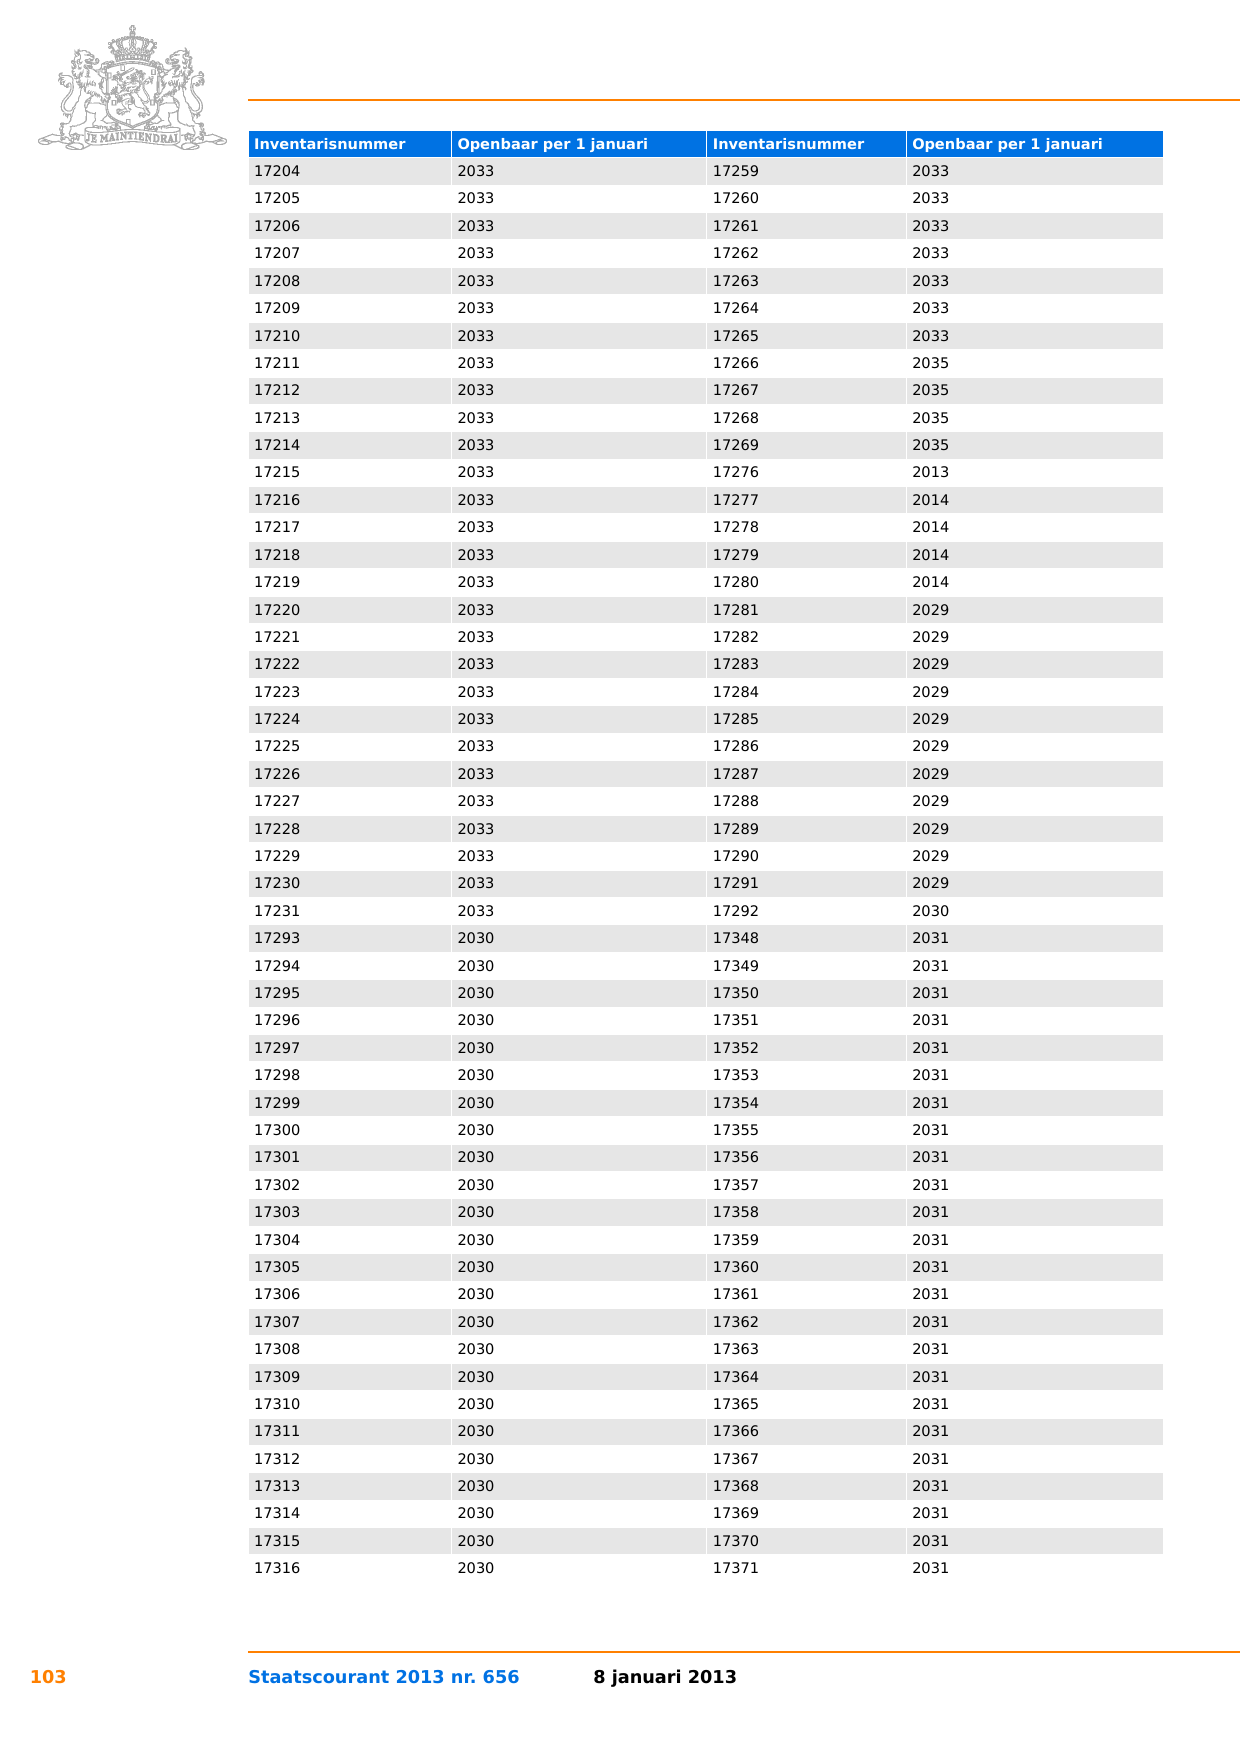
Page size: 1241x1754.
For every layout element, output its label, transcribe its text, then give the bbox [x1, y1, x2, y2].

table_cell 17297 [249, 1035, 451, 1061]
table_cell 17221 [249, 624, 451, 650]
table_cell 17360 [707, 1254, 906, 1281]
table_cell 17260 [707, 186, 906, 212]
table_cell 17311 [249, 1419, 451, 1445]
table_cell 2029 [907, 734, 1163, 760]
table_cell 17348 [707, 925, 906, 952]
table_cell 17267 [707, 378, 906, 404]
table_cell 17291 [707, 871, 906, 897]
table_cell 17296 [249, 1008, 451, 1034]
table_cell 2033 [452, 241, 706, 267]
table_cell 2033 [452, 515, 706, 541]
table_cell 2030 [452, 1008, 706, 1034]
table_cell 17206 [249, 213, 451, 239]
table_cell 17283 [707, 651, 906, 678]
table_cell 17356 [707, 1145, 906, 1171]
table_cell 2029 [907, 789, 1163, 815]
table_cell 17281 [707, 597, 906, 623]
table_cell 17292 [707, 898, 906, 924]
table_cell 17309 [249, 1364, 451, 1390]
table_cell 2033 [452, 295, 706, 322]
table_cell 17307 [249, 1309, 451, 1335]
table_cell 17211 [249, 350, 451, 376]
table_cell 17282 [707, 624, 906, 650]
table_cell 2033 [452, 268, 706, 294]
table_cell 2033 [907, 158, 1163, 185]
table_cell 2031 [907, 1145, 1163, 1171]
table_cell 2031 [907, 1063, 1163, 1089]
table_cell 17363 [707, 1336, 906, 1363]
table_cell 17313 [249, 1473, 451, 1500]
table_cell 2033 [452, 761, 706, 787]
picture [38, 25, 227, 150]
table_cell 2035 [907, 432, 1163, 459]
table_cell 2033 [452, 405, 706, 431]
table_cell 2031 [907, 1090, 1163, 1116]
table_cell 17284 [707, 679, 906, 705]
table_cell 17287 [707, 761, 906, 787]
table_cell 2029 [907, 651, 1163, 678]
table_cell 2031 [907, 925, 1163, 952]
table_cell 2033 [452, 597, 706, 623]
table_cell 17315 [249, 1528, 451, 1554]
table_cell 2035 [907, 405, 1163, 431]
table_cell 2031 [907, 1035, 1163, 1061]
table_cell 17259 [707, 158, 906, 185]
table_cell 17220 [249, 597, 451, 623]
table_cell 17371 [707, 1556, 906, 1582]
table_cell 17231 [249, 898, 451, 924]
table_cell 2033 [907, 213, 1163, 239]
table_cell 2033 [452, 350, 706, 376]
table_cell 2030 [452, 980, 706, 1007]
table_cell 17369 [707, 1501, 906, 1527]
table_cell 17357 [707, 1172, 906, 1198]
table_cell 2030 [907, 898, 1163, 924]
table_cell 17279 [707, 542, 906, 568]
table_header Openbaar per 1 januari [907, 131, 1163, 157]
table_cell 17361 [707, 1282, 906, 1308]
table_cell 2035 [907, 350, 1163, 376]
table_cell 2033 [452, 679, 706, 705]
table_cell 17207 [249, 241, 451, 267]
table_cell 2029 [907, 597, 1163, 623]
table_cell 17286 [707, 734, 906, 760]
table_cell 2014 [907, 542, 1163, 568]
table_cell 17367 [707, 1446, 906, 1472]
table_cell 2030 [452, 1035, 706, 1061]
table_cell 17302 [249, 1172, 451, 1198]
table_header Inventarisnummer [707, 131, 906, 157]
table_cell 17229 [249, 843, 451, 869]
table_cell 17210 [249, 323, 451, 349]
table_cell 17351 [707, 1008, 906, 1034]
table_cell 17312 [249, 1446, 451, 1472]
table_cell 17295 [249, 980, 451, 1007]
table_cell 17265 [707, 323, 906, 349]
table_cell 17316 [249, 1556, 451, 1582]
table_cell 2033 [907, 268, 1163, 294]
table_cell 2031 [907, 1227, 1163, 1253]
table_cell 2014 [907, 487, 1163, 513]
table_cell 2033 [452, 487, 706, 513]
table_cell 17362 [707, 1309, 906, 1335]
table_cell 17306 [249, 1282, 451, 1308]
table_cell 2030 [452, 1501, 706, 1527]
table_cell 17285 [707, 706, 906, 733]
table_cell 2029 [907, 843, 1163, 869]
table_cell 17227 [249, 789, 451, 815]
table_cell 2033 [452, 569, 706, 596]
table_cell 2031 [907, 953, 1163, 979]
table_cell 17352 [707, 1035, 906, 1061]
table_cell 17223 [249, 679, 451, 705]
table_cell 2031 [907, 1282, 1163, 1308]
table_cell 17264 [707, 295, 906, 322]
table_cell 17276 [707, 460, 906, 486]
table_cell 17228 [249, 816, 451, 842]
table_cell 2031 [907, 1336, 1163, 1363]
table_cell 17368 [707, 1473, 906, 1500]
table_cell 2033 [452, 871, 706, 897]
table_cell 2033 [907, 323, 1163, 349]
table_cell 2033 [452, 734, 706, 760]
table_cell 17359 [707, 1227, 906, 1253]
table_cell 2035 [907, 378, 1163, 404]
table_cell 2033 [452, 542, 706, 568]
table_cell 2033 [452, 460, 706, 486]
table_cell 2029 [907, 871, 1163, 897]
table_cell 2030 [452, 1556, 706, 1582]
table_cell 17214 [249, 432, 451, 459]
table_cell 17353 [707, 1063, 906, 1089]
table_cell 2033 [907, 241, 1163, 267]
table_cell 17355 [707, 1117, 906, 1143]
table_cell 2033 [452, 158, 706, 185]
table_cell 2031 [907, 1391, 1163, 1417]
table_cell 2033 [452, 706, 706, 733]
table_cell 2030 [452, 1336, 706, 1363]
table_cell 17298 [249, 1063, 451, 1089]
table_cell 17224 [249, 706, 451, 733]
table_cell 17300 [249, 1117, 451, 1143]
table_header Openbaar per 1 januari [452, 131, 706, 157]
table_cell 2033 [452, 323, 706, 349]
table_cell 2030 [452, 1199, 706, 1226]
table_cell 17266 [707, 350, 906, 376]
table_cell 2033 [452, 816, 706, 842]
table_cell 2031 [907, 1473, 1163, 1500]
table_cell 2030 [452, 1419, 706, 1445]
table_cell 17350 [707, 980, 906, 1007]
table_cell 2031 [907, 980, 1163, 1007]
table_cell 17209 [249, 295, 451, 322]
table_cell 2031 [907, 1008, 1163, 1034]
table_cell 17299 [249, 1090, 451, 1116]
table_cell 2033 [452, 651, 706, 678]
table_cell 2033 [452, 789, 706, 815]
table_cell 17305 [249, 1254, 451, 1281]
table_cell 17205 [249, 186, 451, 212]
table_cell 2031 [907, 1309, 1163, 1335]
table_cell 2030 [452, 925, 706, 952]
table_cell 2030 [452, 1117, 706, 1143]
table_cell 2030 [452, 1090, 706, 1116]
table_cell 2031 [907, 1254, 1163, 1281]
table_cell 17218 [249, 542, 451, 568]
table_cell 17268 [707, 405, 906, 431]
table_cell 17364 [707, 1364, 906, 1390]
table_cell 2033 [452, 898, 706, 924]
table_cell 17262 [707, 241, 906, 267]
table_cell 2030 [452, 1254, 706, 1281]
table_cell 2030 [452, 1145, 706, 1171]
table_cell 2031 [907, 1528, 1163, 1554]
table_cell 2030 [452, 1227, 706, 1253]
table_cell 2031 [907, 1172, 1163, 1198]
table_cell 2030 [452, 1309, 706, 1335]
table_cell 17314 [249, 1501, 451, 1527]
table_cell 2030 [452, 1172, 706, 1198]
table_cell 17354 [707, 1090, 906, 1116]
table_cell 2033 [452, 378, 706, 404]
table_cell 17208 [249, 268, 451, 294]
table_cell 17225 [249, 734, 451, 760]
table_cell 17212 [249, 378, 451, 404]
table_cell 2031 [907, 1501, 1163, 1527]
table_cell 17261 [707, 213, 906, 239]
table_cell 17219 [249, 569, 451, 596]
table_cell 2014 [907, 569, 1163, 596]
table_cell 2033 [452, 624, 706, 650]
table_cell 17365 [707, 1391, 906, 1417]
table_cell 17358 [707, 1199, 906, 1226]
table_cell 2030 [452, 1473, 706, 1500]
table_header Inventarisnummer [249, 131, 451, 157]
table_cell 2033 [452, 213, 706, 239]
table_cell 17301 [249, 1145, 451, 1171]
table_cell 17278 [707, 515, 906, 541]
table_cell 2033 [452, 843, 706, 869]
table_cell 2029 [907, 706, 1163, 733]
table_cell 2033 [452, 186, 706, 212]
table_cell 17310 [249, 1391, 451, 1417]
table_cell 17215 [249, 460, 451, 486]
table_cell 2030 [452, 1364, 706, 1390]
table_cell 17222 [249, 651, 451, 678]
table_cell 17213 [249, 405, 451, 431]
table_cell 2030 [452, 1446, 706, 1472]
table_cell 17263 [707, 268, 906, 294]
table_cell 2031 [907, 1199, 1163, 1226]
table_cell 17288 [707, 789, 906, 815]
table_cell 2030 [452, 1528, 706, 1554]
table_cell 2030 [452, 953, 706, 979]
table_cell 17280 [707, 569, 906, 596]
table_cell 17289 [707, 816, 906, 842]
table_cell 17293 [249, 925, 451, 952]
table_cell 2033 [907, 295, 1163, 322]
table_cell 17304 [249, 1227, 451, 1253]
table_cell 2033 [907, 186, 1163, 212]
table_cell 17370 [707, 1528, 906, 1554]
table_cell 17204 [249, 158, 451, 185]
table_cell 17277 [707, 487, 906, 513]
table_cell 2031 [907, 1419, 1163, 1445]
table_cell 17230 [249, 871, 451, 897]
table_cell 17308 [249, 1336, 451, 1363]
table_cell 17226 [249, 761, 451, 787]
table_cell 2029 [907, 624, 1163, 650]
table_cell 2031 [907, 1446, 1163, 1472]
table_cell 17303 [249, 1199, 451, 1226]
table_cell 2029 [907, 816, 1163, 842]
table_cell 17366 [707, 1419, 906, 1445]
table_cell 2031 [907, 1556, 1163, 1582]
table_cell 2029 [907, 761, 1163, 787]
table_cell 17349 [707, 953, 906, 979]
table_cell 2014 [907, 515, 1163, 541]
table_cell 2029 [907, 679, 1163, 705]
table_cell 2030 [452, 1391, 706, 1417]
table_cell 2013 [907, 460, 1163, 486]
table_cell 17217 [249, 515, 451, 541]
table_cell 17216 [249, 487, 451, 513]
table_cell 2030 [452, 1282, 706, 1308]
table_cell 2031 [907, 1117, 1163, 1143]
table_cell 17269 [707, 432, 906, 459]
table_cell 17290 [707, 843, 906, 869]
table_cell 2031 [907, 1364, 1163, 1390]
table_cell 2033 [452, 432, 706, 459]
table_cell 2030 [452, 1063, 706, 1089]
table_cell 17294 [249, 953, 451, 979]
